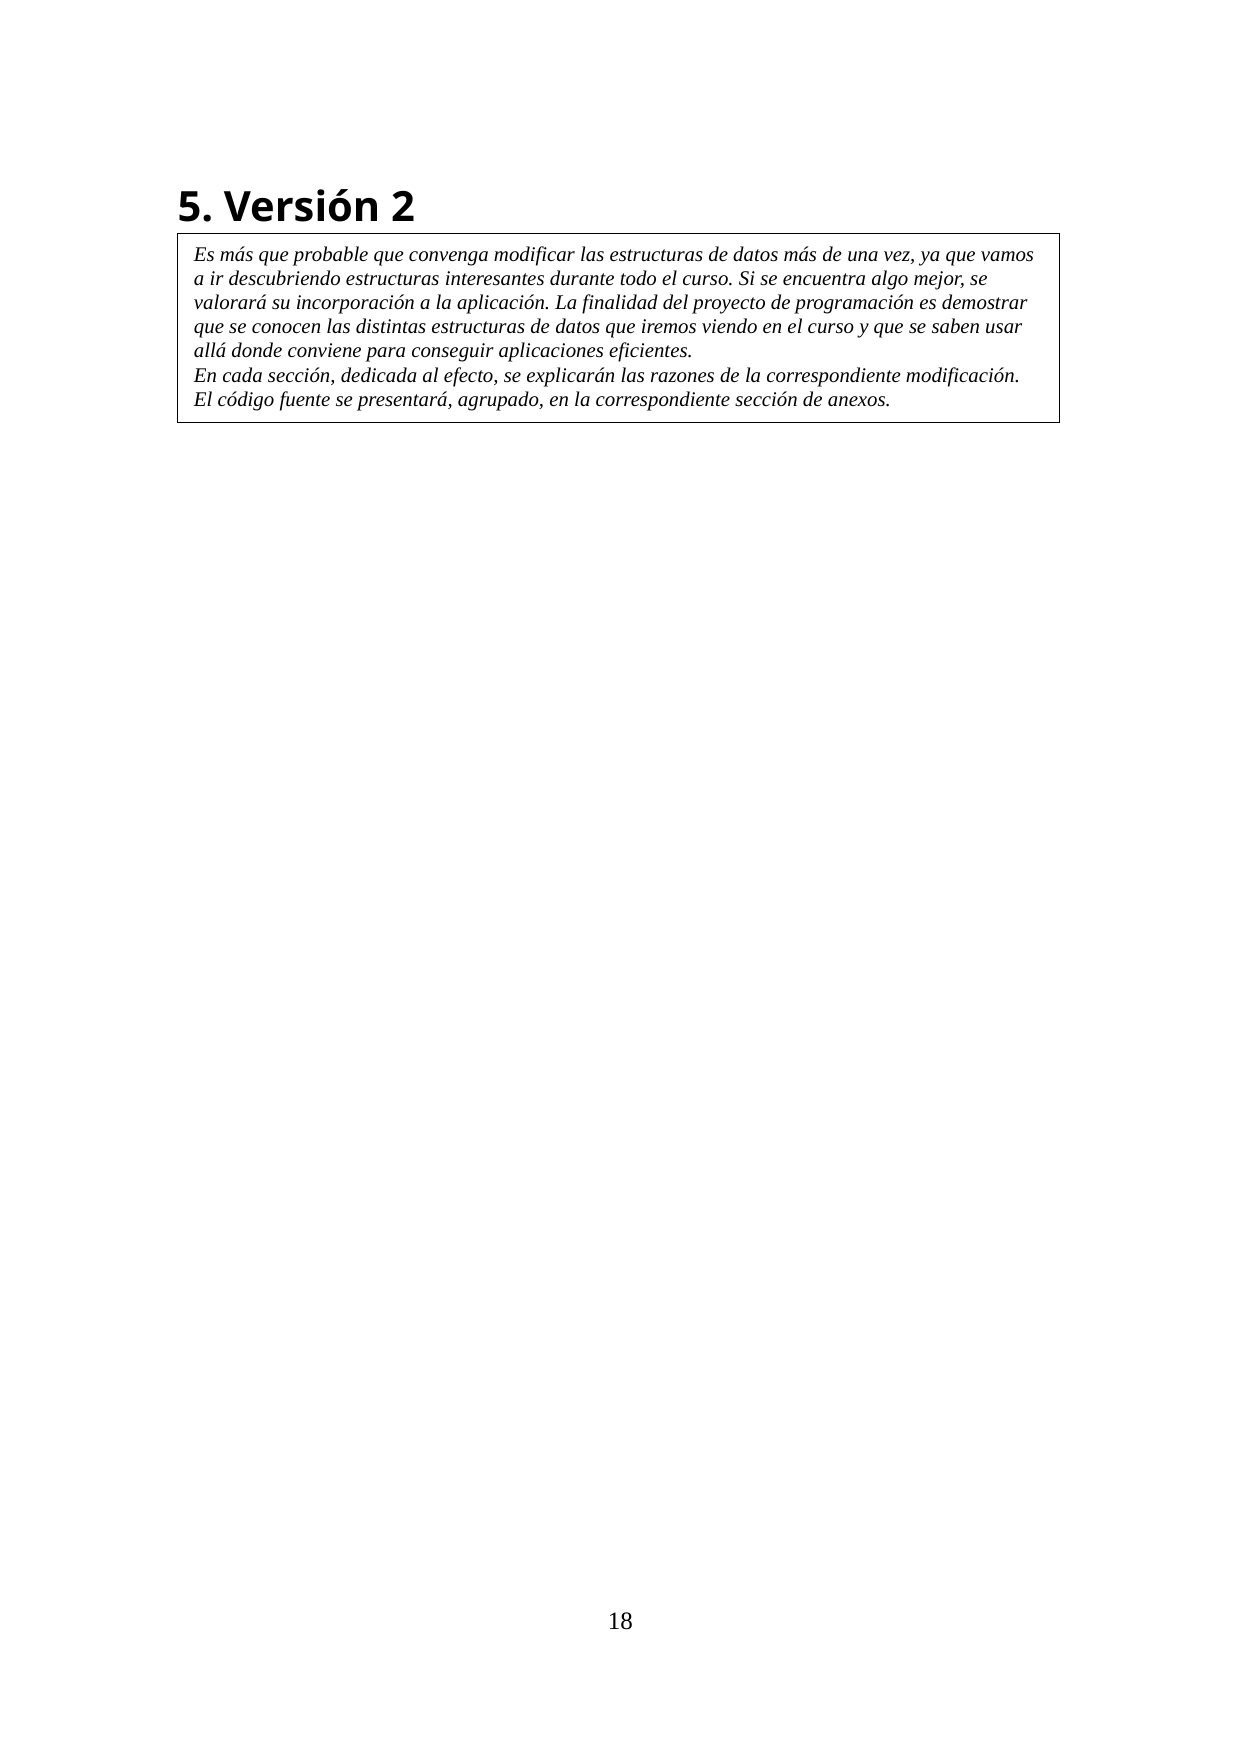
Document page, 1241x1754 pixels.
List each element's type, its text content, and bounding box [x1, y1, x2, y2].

text Es más que probable que convenga modificar las estructuras de datos más de una vez, ya que vamos a ir descubriendo estructuras interesantes durante todo el curso. Si se encuentra algo mejor, se valorará su incorporación a la aplicación. La finalidad del proyecto de programación es demostrar que se conocen las distintas estructuras de datos que iremos viendo en el curso y que se saben usar allá donde conviene para conseguir aplicaciones eficientes. [194, 242, 1044, 362]
text 5. Versión 2 [177, 176, 1063, 233]
text En cada sección, dedicada al efecto, se explicarán las razones de la correspondiente modificación. El código fuente se presentará, agrupado, en la correspondiente sección de anexos. [194, 362, 1044, 411]
